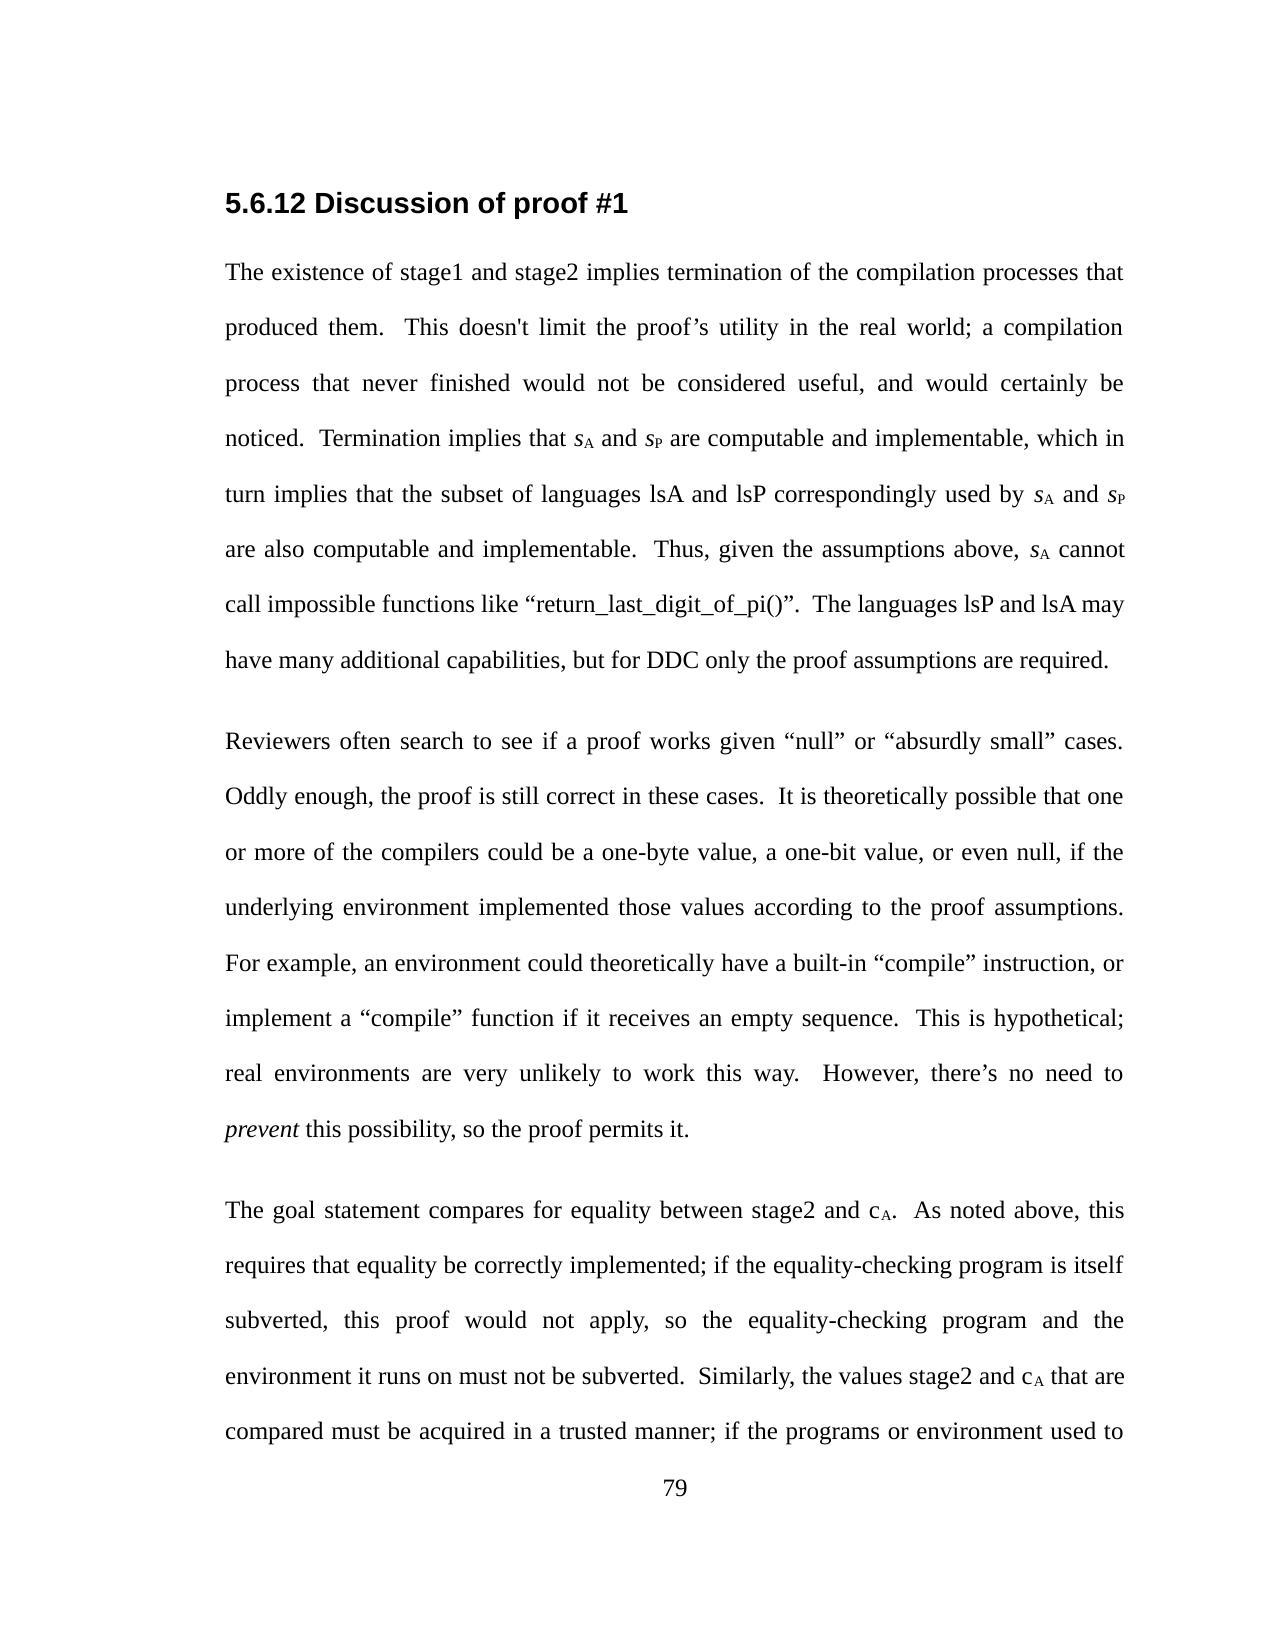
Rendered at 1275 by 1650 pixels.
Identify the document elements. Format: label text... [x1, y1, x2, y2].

subtitle Discussion of proof #1 [225, 187, 1125, 220]
text The goal statement compares for equality between stage2 and cA. As noted above, this requires that equality be correctly implemented; if the equality-checking program is itself subverted, this proof would not apply, so the equality-checking program and the environment it runs on must not be subverted. Similarly, the values stage2 and cA that are compared must be acquired in a trusted manner; if the programs or environment used to [225, 1196, 1125, 1445]
text Reviewers often search to see if a proof works given “null” or “absurdly small” cases. Oddly enough, the proof is still correct in these cases. It is theoretically possible that one or more of the compilers could be a one-byte value, a one-bit value, or even null, if the underlying environment implemented those values according to the proof assumptions. For example, an environment could theoretically have a built-in “compile” instruction, or implement a “compile” function if it receives an empty sequence. This is hypothetical; real environments are very unlikely to work this way. However, there’s no need to prevent this possibility, so the proof permits it. [225, 727, 1125, 1143]
text The existence of stage1 and stage2 implies termination of the compilation processes that produced them. This doesn't limit the proof’s utility in the real world; a compilation process that never finished would not be considered useful, and would certainly be noticed. Termination implies that sA and sP are computable and implementable, which in turn implies that the subset of languages lsA and lsP correspondingly used by sA and sP are also computable and implementable. Thus, given the assumptions above, sA cannot call impossible functions like “return_last_digit_of_pi()”. The languages lsP and lsA may have many additional capabilities, but for DDC only the proof assumptions are required. [225, 258, 1125, 674]
